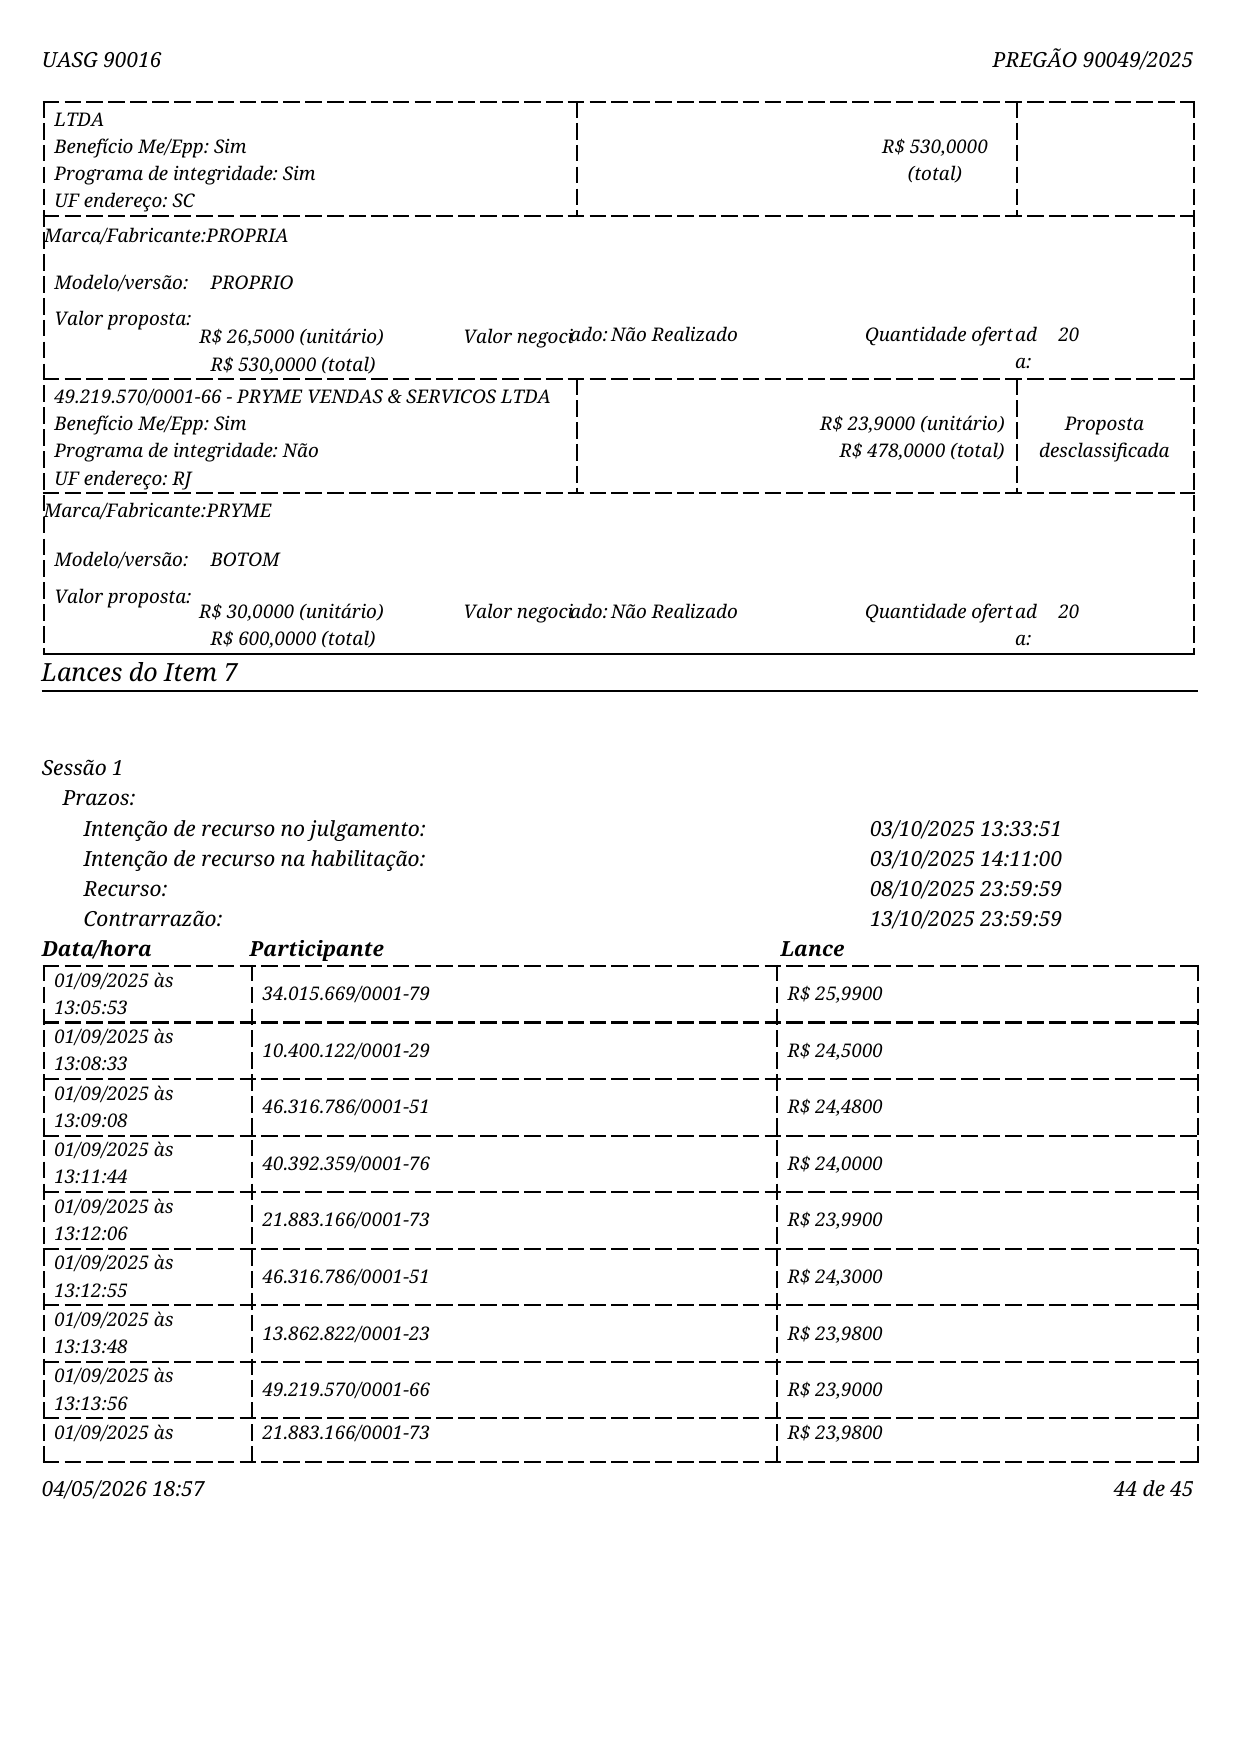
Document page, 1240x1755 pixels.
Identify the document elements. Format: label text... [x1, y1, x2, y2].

table_cell 01/09/2025 às [44, 1417, 252, 1461]
table_cell ada: [1017, 594, 1048, 653]
table_cell R$ 23,9800 [777, 1304, 1198, 1361]
table_cell Intenção de recurso no julgamento: [42, 814, 456, 844]
subtitle Lances do Item 7 [41, 655, 1196, 689]
table_cell R$ 24,4800 [777, 1078, 1198, 1134]
table_header R$ 25,9900 [777, 965, 1198, 1021]
table_cell 21.883.166/0001-73 [252, 1417, 777, 1461]
table_cell 10.400.122/0001-29 [252, 1021, 777, 1078]
table_cell [1017, 492, 1194, 544]
table_cell R$ 23,9000 [777, 1361, 1198, 1417]
table_cell [577, 544, 787, 593]
table_cell 01/09/2025 às 13:08:33 [44, 1021, 252, 1078]
table_cell [1017, 215, 1101, 267]
table_cell [848, 267, 1017, 316]
table_cell 01/09/2025 às 13:12:55 [44, 1248, 252, 1304]
table_cell R$ 26,5000 (unitário) Valor negoci R$ 530,0000 (total) [199, 316, 577, 378]
table_cell [788, 544, 1017, 593]
table_cell R$ 23,9900 [777, 1191, 1198, 1248]
table_cell [577, 215, 848, 267]
table_cell 40.392.359/0001-76 [252, 1135, 777, 1191]
table_cell 13/10/2025 23:59:59 [456, 904, 1064, 934]
table_cell 01/09/2025 às 13:09:08 [44, 1078, 252, 1134]
table_cell [1017, 101, 1101, 215]
table_cell 01/09/2025 às 13:13:56 [44, 1361, 252, 1417]
table_cell ado: Não Realizado [577, 594, 787, 653]
table_header 34.015.669/0001-79 [252, 965, 777, 1021]
table_cell 01/09/2025 às 13:13:48 [44, 1304, 252, 1361]
table_cell [1101, 267, 1194, 316]
table_cell R$ 24,5000 [777, 1021, 1198, 1078]
table_cell 49.219.570/0001-66 [252, 1361, 777, 1417]
table_cell 08/10/2025 23:59:59 [456, 874, 1064, 904]
table_cell [577, 101, 848, 215]
table_cell 20 [1048, 594, 1194, 653]
table_cell ada: [1017, 316, 1048, 378]
table_cell R$ 530,0000 (total) [848, 101, 1017, 215]
table_cell 46.316.786/0001-51 [252, 1078, 777, 1134]
text Data/hora Participante Lance [42, 934, 1196, 962]
table_cell 20 [1048, 316, 1101, 378]
table_cell - [1101, 101, 1194, 215]
table_cell [848, 215, 1017, 267]
table_header Sessão 1 Prazos: [42, 753, 456, 814]
table_cell 49.219.570/0001-66 - PRYME VENDAS & SERVICOS LTDA Benefício Me/Epp: Sim Programa de integridade: Não UF endereço: RJ [44, 378, 577, 492]
table_cell [577, 378, 787, 492]
table_cell 01/09/2025 às 13:11:44 [44, 1135, 252, 1191]
table_cell [577, 267, 848, 316]
table_cell [1101, 316, 1194, 378]
table_cell 46.316.786/0001-51 [252, 1248, 777, 1304]
table_header [456, 753, 1064, 814]
table_cell Modelo/versão: Valor proposta: [44, 267, 199, 378]
table_cell Quantidade ofert [788, 594, 1017, 653]
table_cell BOTOM [199, 544, 577, 593]
table_cell [577, 492, 787, 544]
table_cell 03/10/2025 14:11:00 [456, 844, 1064, 874]
table_cell R$ 23,9800 [777, 1417, 1198, 1461]
table_cell R$ 23,9000 (unitário) R$ 478,0000 (total) [788, 378, 1017, 492]
table_cell 13.862.822/0001-23 [252, 1304, 777, 1361]
table_cell R$ 24,0000 [777, 1135, 1198, 1191]
table_cell 01/09/2025 às 13:12:06 [44, 1191, 252, 1248]
table_cell [1017, 544, 1194, 593]
table_cell Marca/Fabricante: PROPRIA [44, 215, 577, 267]
table_cell LTDA Benefício Me/Epp: Sim Programa de integridade: Sim UF endereço: SC [44, 101, 577, 215]
table_header 01/09/2025 às 13:05:53 [44, 965, 252, 1021]
table_cell [788, 492, 1017, 544]
table_cell Contrarrazão: [42, 904, 456, 934]
table_cell Recurso: [42, 874, 456, 904]
table_cell PROPRIO [199, 267, 577, 316]
table_cell Marca/Fabricante: PRYME [44, 492, 577, 544]
table_cell Modelo/versão: Valor proposta: [44, 544, 199, 653]
table_cell 03/10/2025 13:33:51 [456, 814, 1064, 844]
table_cell 21.883.166/0001-73 [252, 1191, 777, 1248]
table_cell R$ 24,3000 [777, 1248, 1198, 1304]
table_cell ado: Não Realizado [577, 316, 848, 378]
table_cell Quantidade ofert [848, 316, 1017, 378]
table_cell R$ 30,0000 (unitário) Valor negoci R$ 600,0000 (total) [199, 594, 577, 653]
table_cell [1101, 215, 1194, 267]
table_cell Proposta desclassificada [1017, 378, 1194, 492]
table_cell [1017, 267, 1101, 316]
table_cell Intenção de recurso na habilitação: [42, 844, 456, 874]
